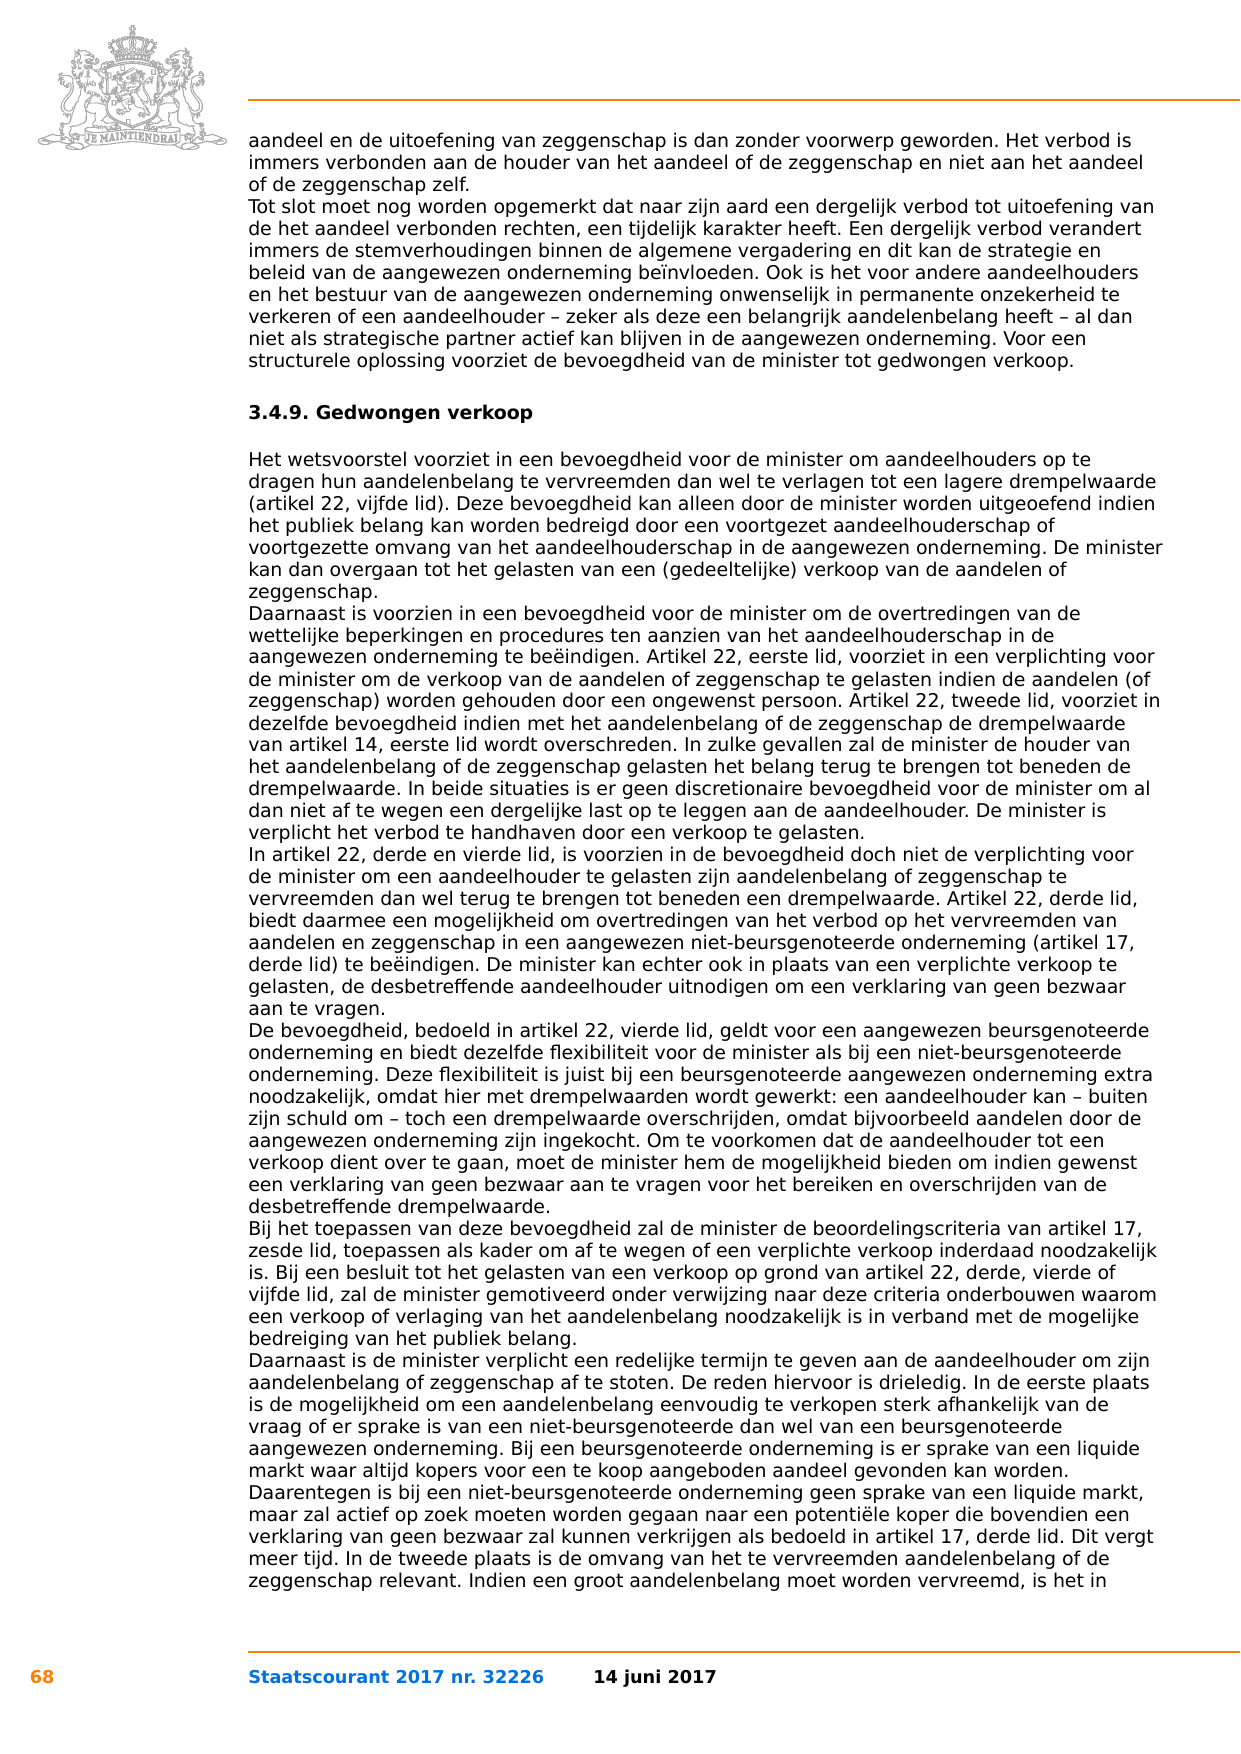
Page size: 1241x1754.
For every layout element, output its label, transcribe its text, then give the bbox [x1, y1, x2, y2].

picture [38, 25, 227, 150]
text Daarnaast is voorzien in een bevoegdheid voor de minister om de overtredingen van de wettelijke beperkingen en procedures ten aanzien van het aandeelhouderschap in de aangewezen onderneming te beëindigen. Artikel 22, eerste lid, voorziet in een verplichting voor de minister om de verkoop van de aandelen of zeggenschap te gelasten indien de aandelen (of zeggenschap) worden gehouden door een ongewenst persoon. Artikel 22, tweede lid, voorziet in dezelfde bevoegdheid indien met het aandelenbelang of de zeggenschap de drempelwaarde van artikel 14, eerste lid wordt overschreden. In zulke gevallen zal de minister de houder van het aandelenbelang of de zeggenschap gelasten het belang terug te brengen tot beneden de drempelwaarde. In beide situaties is er geen discretionaire bevoegdheid voor de minister om al dan niet af te wegen een dergelijke last op te leggen aan de aandeelhouder. De minister is verplicht het verbod te handhaven door een verkoop te gelasten. [248, 602, 1163, 844]
text Daarnaast is de minister verplicht een redelijke termijn te geven aan de aandeelhouder om zijn aandelenbelang of zeggenschap af te stoten. De reden hiervoor is drieledig. In de eerste plaats is de mogelijkheid om een aandelenbelang eenvoudig te verkopen sterk afhankelijk van de vraag of er sprake is van een niet-beursgenoteerde dan wel van een beursgenoteerde aangewezen onderneming. Bij een beursgenoteerde onderneming is er sprake van een liquide markt waar altijd kopers voor een te koop aangeboden aandeel gevonden kan worden. Daarentegen is bij een niet-beursgenoteerde onderneming geen sprake van een liquide markt, maar zal actief op zoek moeten worden gegaan naar een potentiële koper die bovendien een verklaring van geen bezwaar zal kunnen verkrijgen als bedoeld in artikel 17, derde lid. Dit vergt meer tijd. In de tweede plaats is de omvang van het te vervreemden aandelenbelang of de zeggenschap relevant. Indien een groot aandelenbelang moet worden vervreemd, is het in [248, 1350, 1163, 1592]
text De bevoegdheid, bedoeld in artikel 22, vierde lid, geldt voor een aangewezen beursgenoteerde onderneming en biedt dezelfde flexibiliteit voor de minister als bij een niet-beursgenoteerde onderneming. Deze flexibiliteit is juist bij een beursgenoteerde aangewezen onderneming extra noodzakelijk, omdat hier met drempelwaarden wordt gewerkt: een aandeelhouder kan – buiten zijn schuld om – toch een drempelwaarde overschrijden, omdat bijvoorbeeld aandelen door de aangewezen onderneming zijn ingekocht. Om te voorkomen dat de aandeelhouder tot een verkoop dient over te gaan, moet de minister hem de mogelijkheid bieden om indien gewenst een verklaring van geen bezwaar aan te vragen voor het bereiken en overschrijden van de desbetreffende drempelwaarde. [248, 1020, 1163, 1218]
text aandeel en de uitoefening van zeggenschap is dan zonder voorwerp geworden. Het verbod is immers verbonden aan de houder van het aandeel of de zeggenschap en niet aan het aandeel of de zeggenschap zelf. [248, 130, 1163, 196]
text Het wetsvoorstel voorziet in een bevoegdheid voor de minister om aandeelhouders op te dragen hun aandelenbelang te vervreemden dan wel te verlagen tot een lagere drempelwaarde (artikel 22, vijfde lid). Deze bevoegdheid kan alleen door de minister worden uitgeoefend indien het publiek belang kan worden bedreigd door een voortgezet aandeelhouderschap of voortgezette omvang van het aandeelhouderschap in de aangewezen onderneming. De minister kan dan overgaan tot het gelasten van een (gedeeltelijke) verkoop van de aandelen of zeggenschap. [248, 449, 1163, 602]
text Tot slot moet nog worden opgemerkt dat naar zijn aard een dergelijk verbod tot uitoefening van de het aandeel verbonden rechten, een tijdelijk karakter heeft. Een dergelijk verbod verandert immers de stemverhoudingen binnen de algemene vergadering en dit kan de strategie en beleid van de aangewezen onderneming beïnvloeden. Ook is het voor andere aandeelhouders en het bestuur van de aangewezen onderneming onwenselijk in permanente onzekerheid te verkeren of een aandeelhouder – zeker als deze een belangrijk aandelenbelang heeft – al dan niet als strategische partner actief kan blijven in de aangewezen onderneming. Voor een structurele oplossing voorziet de bevoegdheid van de minister tot gedwongen verkoop. [248, 196, 1163, 372]
text Bij het toepassen van deze bevoegdheid zal de minister de beoordelingscriteria van artikel 17, zesde lid, toepassen als kader om af te wegen of een verplichte verkoop inderdaad noodzakelijk is. Bij een besluit tot het gelasten van een verkoop op grond van artikel 22, derde, vierde of vijfde lid, zal de minister gemotiveerd onder verwijzing naar deze criteria onderbouwen waarom een verkoop of verlaging van het aandelenbelang noodzakelijk is in verband met de mogelijke bedreiging van het publiek belang. [248, 1218, 1163, 1350]
text In artikel 22, derde en vierde lid, is voorzien in de bevoegdheid doch niet de verplichting voor de minister om een aandeelhouder te gelasten zijn aandelenbelang of zeggenschap te vervreemden dan wel terug te brengen tot beneden een drempelwaarde. Artikel 22, derde lid, biedt daarmee een mogelijkheid om overtredingen van het verbod op het vervreemden van aandelen en zeggenschap in een aangewezen niet-beursgenoteerde onderneming (artikel 17, derde lid) te beëindigen. De minister kan echter ook in plaats van een verplichte verkoop te gelasten, de desbetreffende aandeelhouder uitnodigen om een verklaring van geen bezwaar aan te vragen. [248, 844, 1163, 1020]
subtitle 3.4.9. Gedwongen verkoop [248, 402, 1163, 424]
